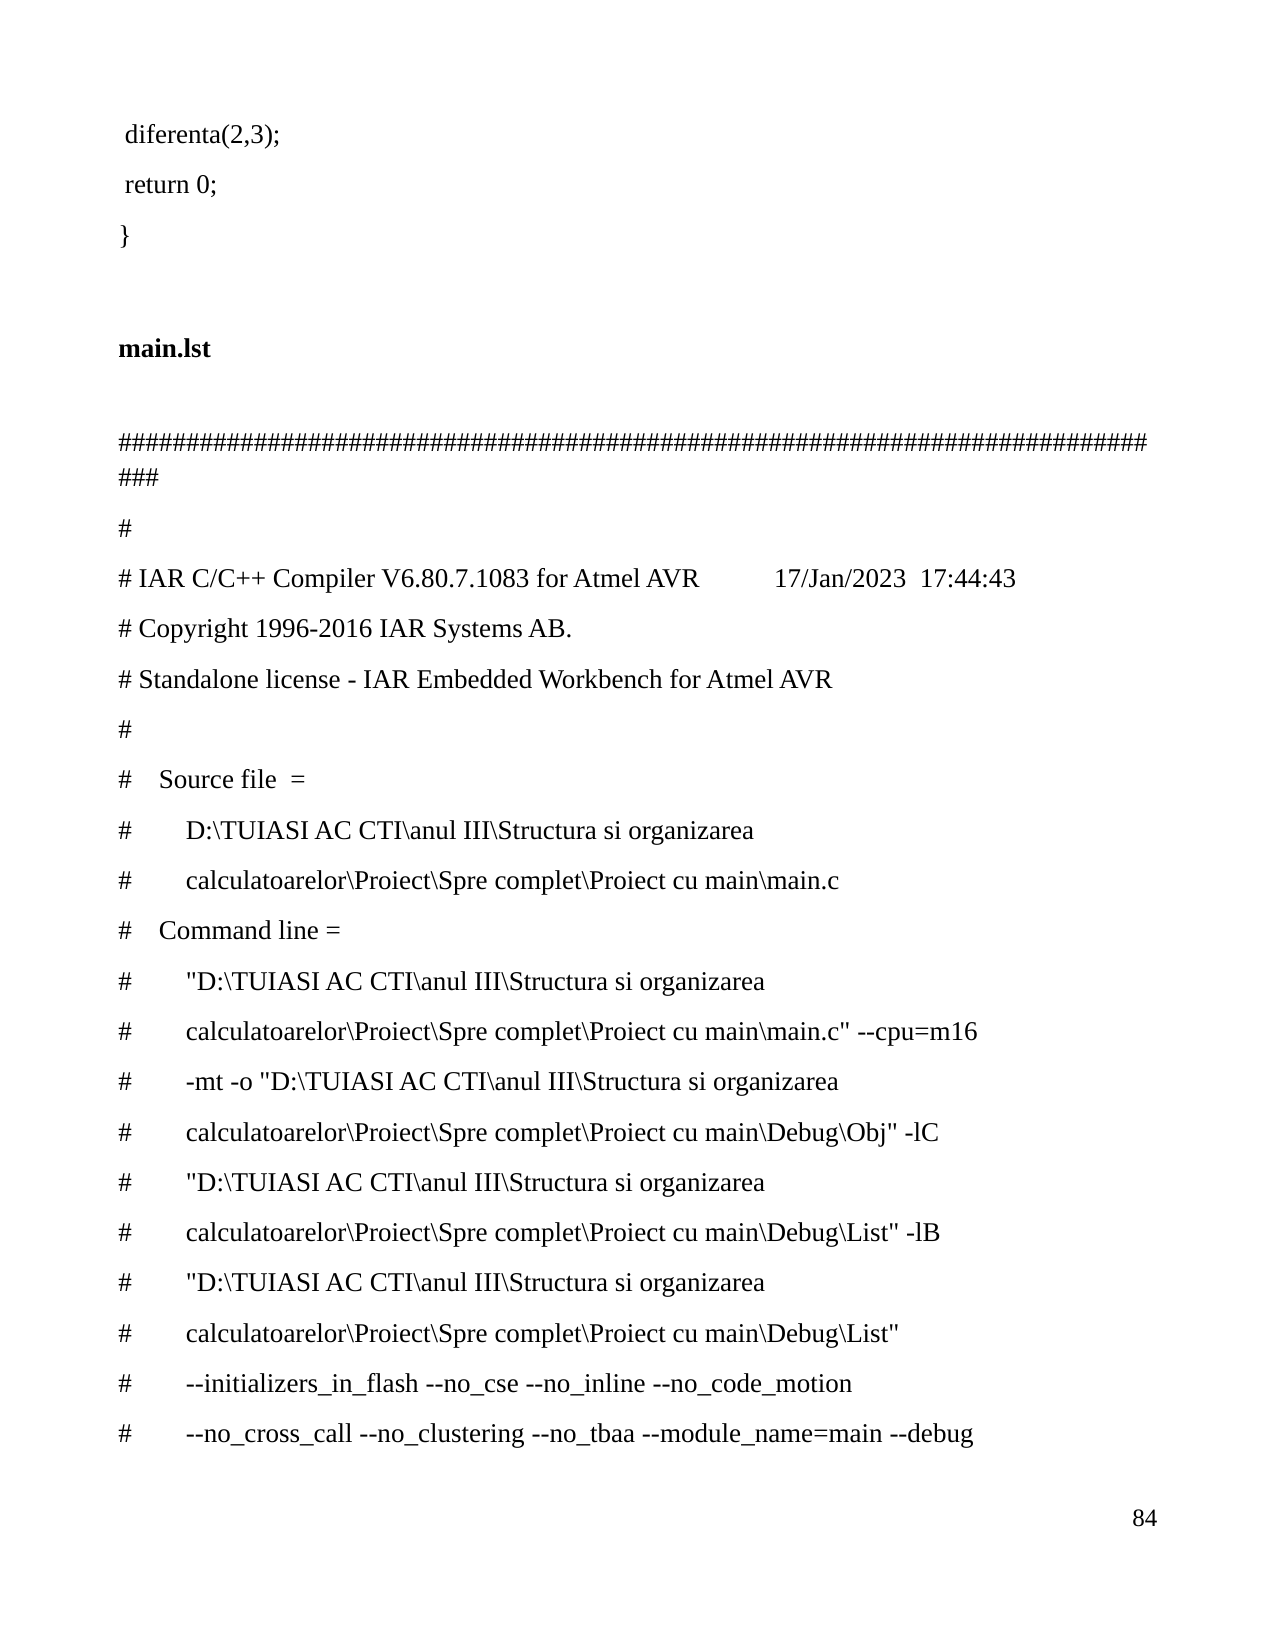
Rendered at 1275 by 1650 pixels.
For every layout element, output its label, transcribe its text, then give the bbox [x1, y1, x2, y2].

text # "D:\TUIASI AC CTI\anul III\Structura si organizarea [118, 965, 1157, 996]
text # D:\TUIASI AC CTI\anul III\Structura si organizarea [118, 814, 1157, 845]
text # calculatoarelor\Proiect\Spre complet\Proiect cu main\Debug\List" [118, 1317, 1157, 1348]
text ############################################################################### [118, 426, 1157, 493]
text # Standalone license - IAR Embedded Workbench for Atmel AVR [118, 663, 1157, 694]
text # Command line = [118, 914, 1157, 946]
text # calculatoarelor\Proiect\Spre complet\Proiect cu main\Debug\List" -lB [118, 1216, 1157, 1247]
text # IAR C/C++ Compiler V6.80.7.1083 for Atmel AVR 17/Jan/2023 17:44:43 [118, 562, 1157, 593]
text # "D:\TUIASI AC CTI\anul III\Structura si organizarea [118, 1166, 1157, 1197]
text } [118, 219, 1157, 250]
text # calculatoarelor\Proiect\Spre complet\Proiect cu main\main.c [118, 864, 1157, 895]
text # Copyright 1996-2016 IAR Systems AB. [118, 612, 1157, 644]
text # -mt -o "D:\TUIASI AC CTI\anul III\Structura si organizarea [118, 1065, 1157, 1096]
text # "D:\TUIASI AC CTI\anul III\Structura si organizarea [118, 1267, 1157, 1298]
text # calculatoarelor\Proiect\Spre complet\Proiect cu main\Debug\Obj" -lC [118, 1116, 1157, 1147]
text # [118, 512, 1157, 543]
subtitle main.lst [118, 332, 1157, 363]
text return 0; [118, 168, 1157, 199]
text # [118, 713, 1157, 744]
text # Source file = [118, 763, 1157, 794]
text # calculatoarelor\Proiect\Spre complet\Proiect cu main\main.c" --cpu=m16 [118, 1015, 1157, 1046]
text # --no_cross_call --no_clustering --no_tbaa --module_name=main --debug [118, 1417, 1157, 1449]
text # --initializers_in_flash --no_cse --no_inline --no_code_motion [118, 1367, 1157, 1398]
text diferenta(2,3); [118, 118, 1157, 149]
